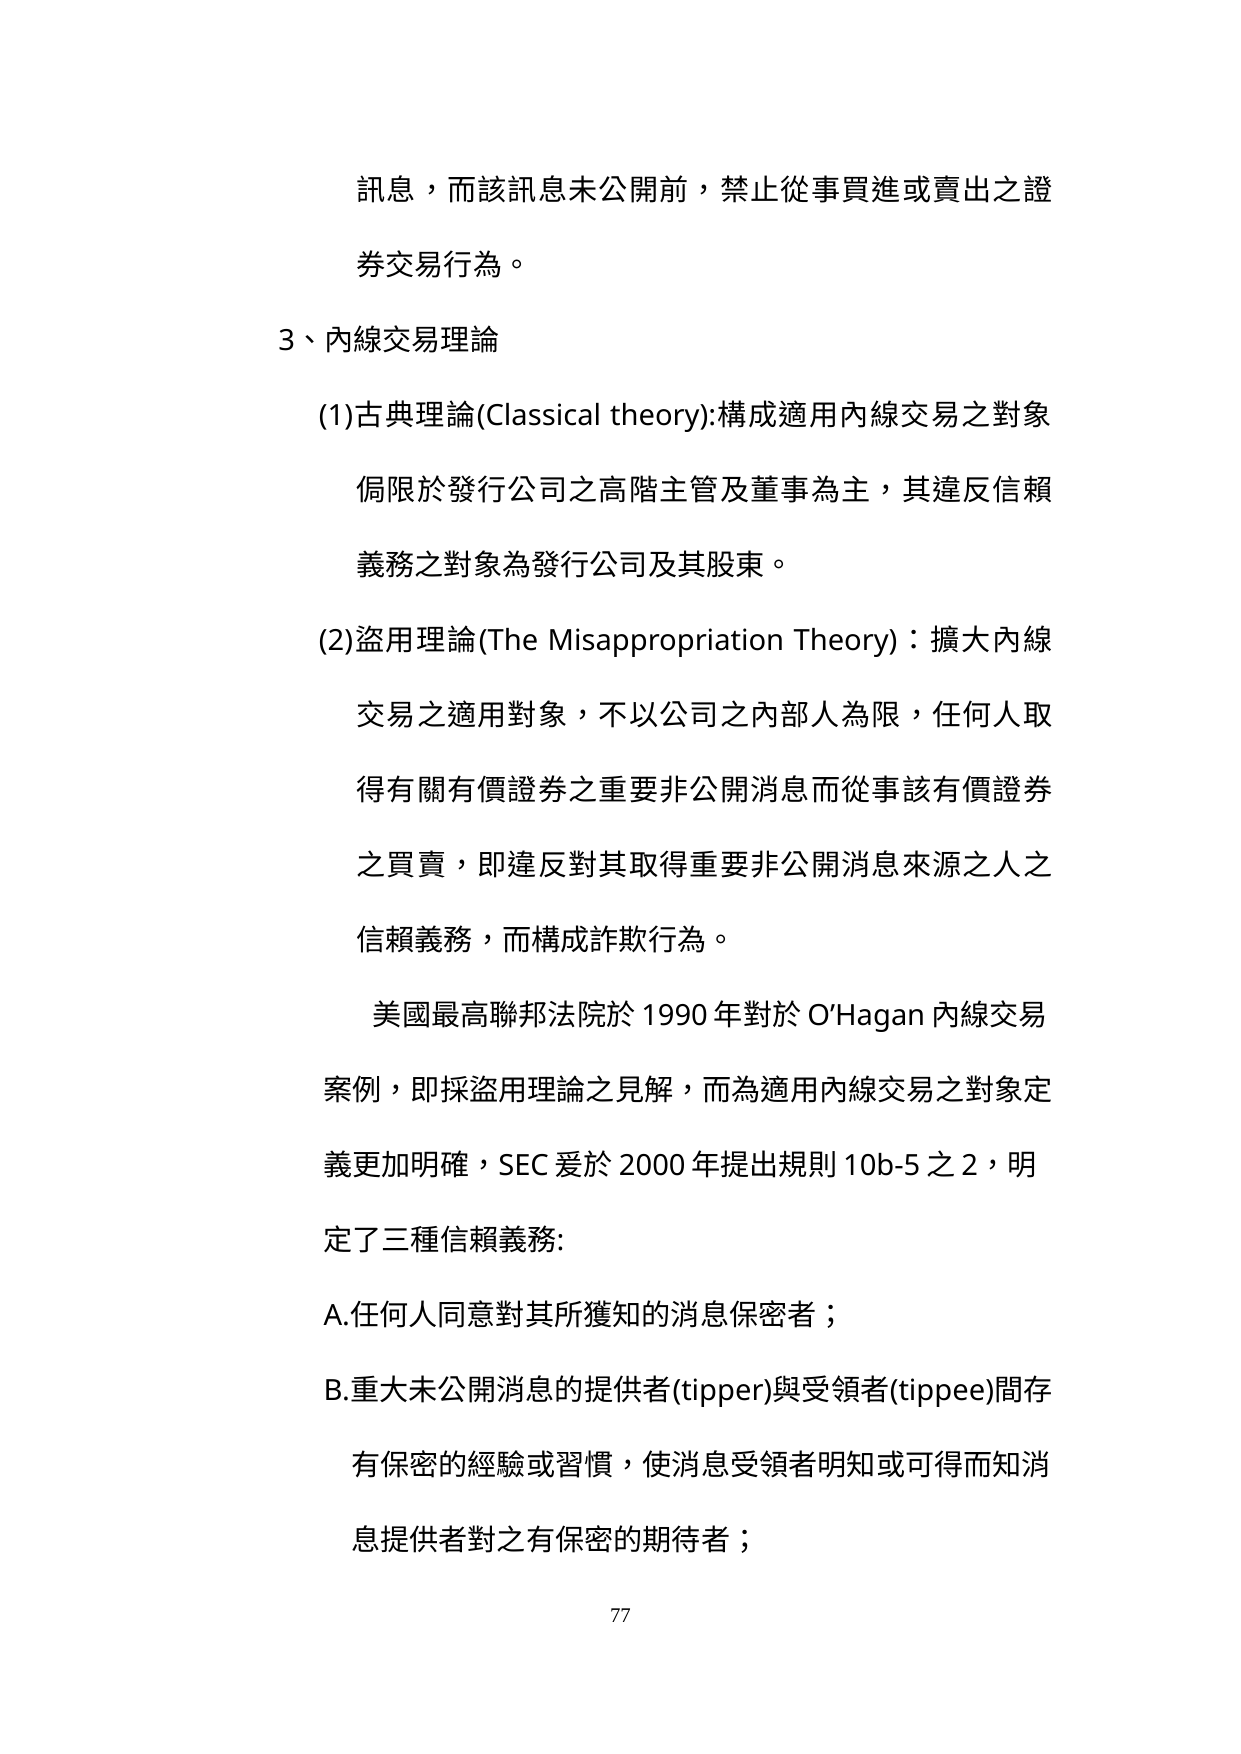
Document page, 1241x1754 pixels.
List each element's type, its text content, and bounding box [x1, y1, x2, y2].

text (2)盜用理論(The Misappropriation Theory)：擴大內線交易之適用對象，不以公司之內部人為限，任何人取得有關有價證券之重要非公開消息而從事該有價證券之買賣，即違反對其取得重要非公開消息來源之人之信賴義務，而構成詐欺行為。 [319, 600, 1053, 975]
text B.重大未公開消息的提供者(tipper)與受領者(tippee)間存有保密的經驗或習慣，使消息受領者明知或可得而知消息提供者對之有保密的期待者； [323, 1350, 1053, 1575]
text (1)古典理論(Classical theory):構成適用內線交易之對象侷限於發行公司之高階主管及董事為主，其違反信賴義務之對象為發行公司及其股東。 [319, 375, 1053, 600]
text 美國最高聯邦法院於1990年對於O’Hagan內線交易案例，即採盜用理論之見解，而為適用內線交易之對象定義更加明確，SEC爰於2000年提出規則10b-5之2，明定了三種信賴義務: [323, 975, 1053, 1275]
text A.任何人同意對其所獲知的消息保密者； [323, 1275, 1053, 1350]
text 訊息，而該訊息未公開前，禁止從事買進或賣出之證券交易行為。 [319, 150, 1053, 300]
text 3、內線交易理論 [278, 300, 1053, 375]
